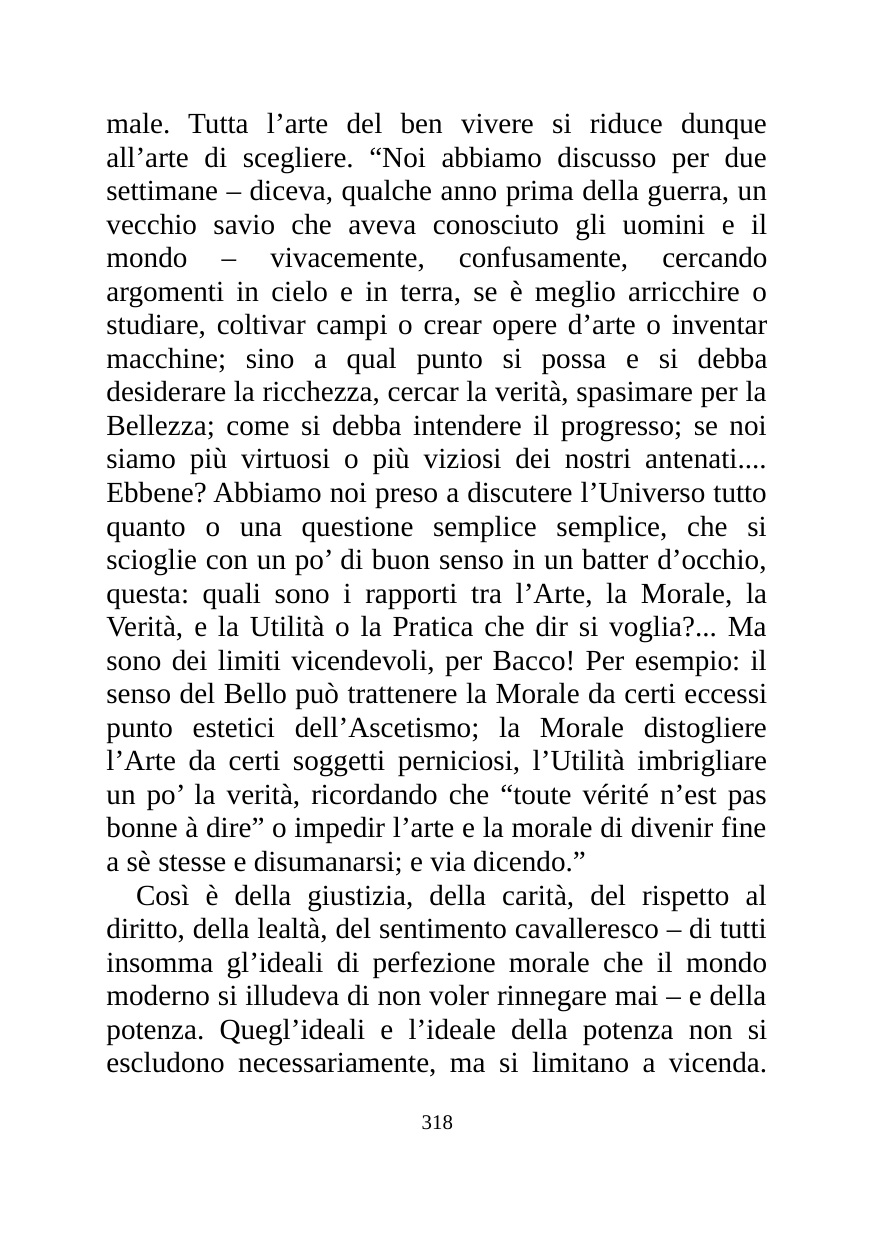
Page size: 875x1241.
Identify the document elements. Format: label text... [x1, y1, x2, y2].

text male. Tutta l’arte del ben vivere si riduce dunque all’arte di scegliere. “Noi abbiamo discusso per due settimane – diceva, qualche anno prima della guerra, un vecchio savio che aveva conosciuto gli uomini e il mondo – vivacemente, confusamente, cercando argomenti in cielo e in terra, se è meglio arricchire o studiare, coltivar campi o crear opere d’arte o inventar macchine; sino a qual punto si possa e si debba desiderare la ricchezza, cercar la verità, spasimare per la Bellezza; come si debba intendere il progresso; se noi siamo più virtuosi o più viziosi dei nostri antenati.... Ebbene? Abbiamo noi preso a discutere l’Universo tutto quanto o una questione semplice semplice, che si scioglie con un po’ di buon senso in un batter d’occhio, questa: quali sono i rapporti tra l’Arte, la Morale, la Verità, e la Utilità o la Pratica che dir si voglia?... Ma sono dei limiti vicendevoli, per Bacco! Per esempio: il senso del Bello può trattenere la Morale da certi eccessi punto estetici dell’Ascetismo; la Morale distogliere l’Arte da certi soggetti perniciosi, l’Utilità imbrigliare un po’ la verità, ricordando che “toute vérité n’est pas bonne à dire” o impedir l’arte e la morale di divenir fine a sè stesse e disumanarsi; e via dicendo.” [106, 106, 768, 878]
text Così è della giustizia, della carità, del rispetto al diritto, della lealtà, del sentimento cavalleresco – di tutti insomma gl’ideali di perfezione morale che il mondo moderno si illudeva di non voler rinnegare mai – e della potenza. Quegl’ideali e l’ideale della potenza non si escludono necessariamente, ma si limitano a vicenda. [106, 878, 768, 1079]
